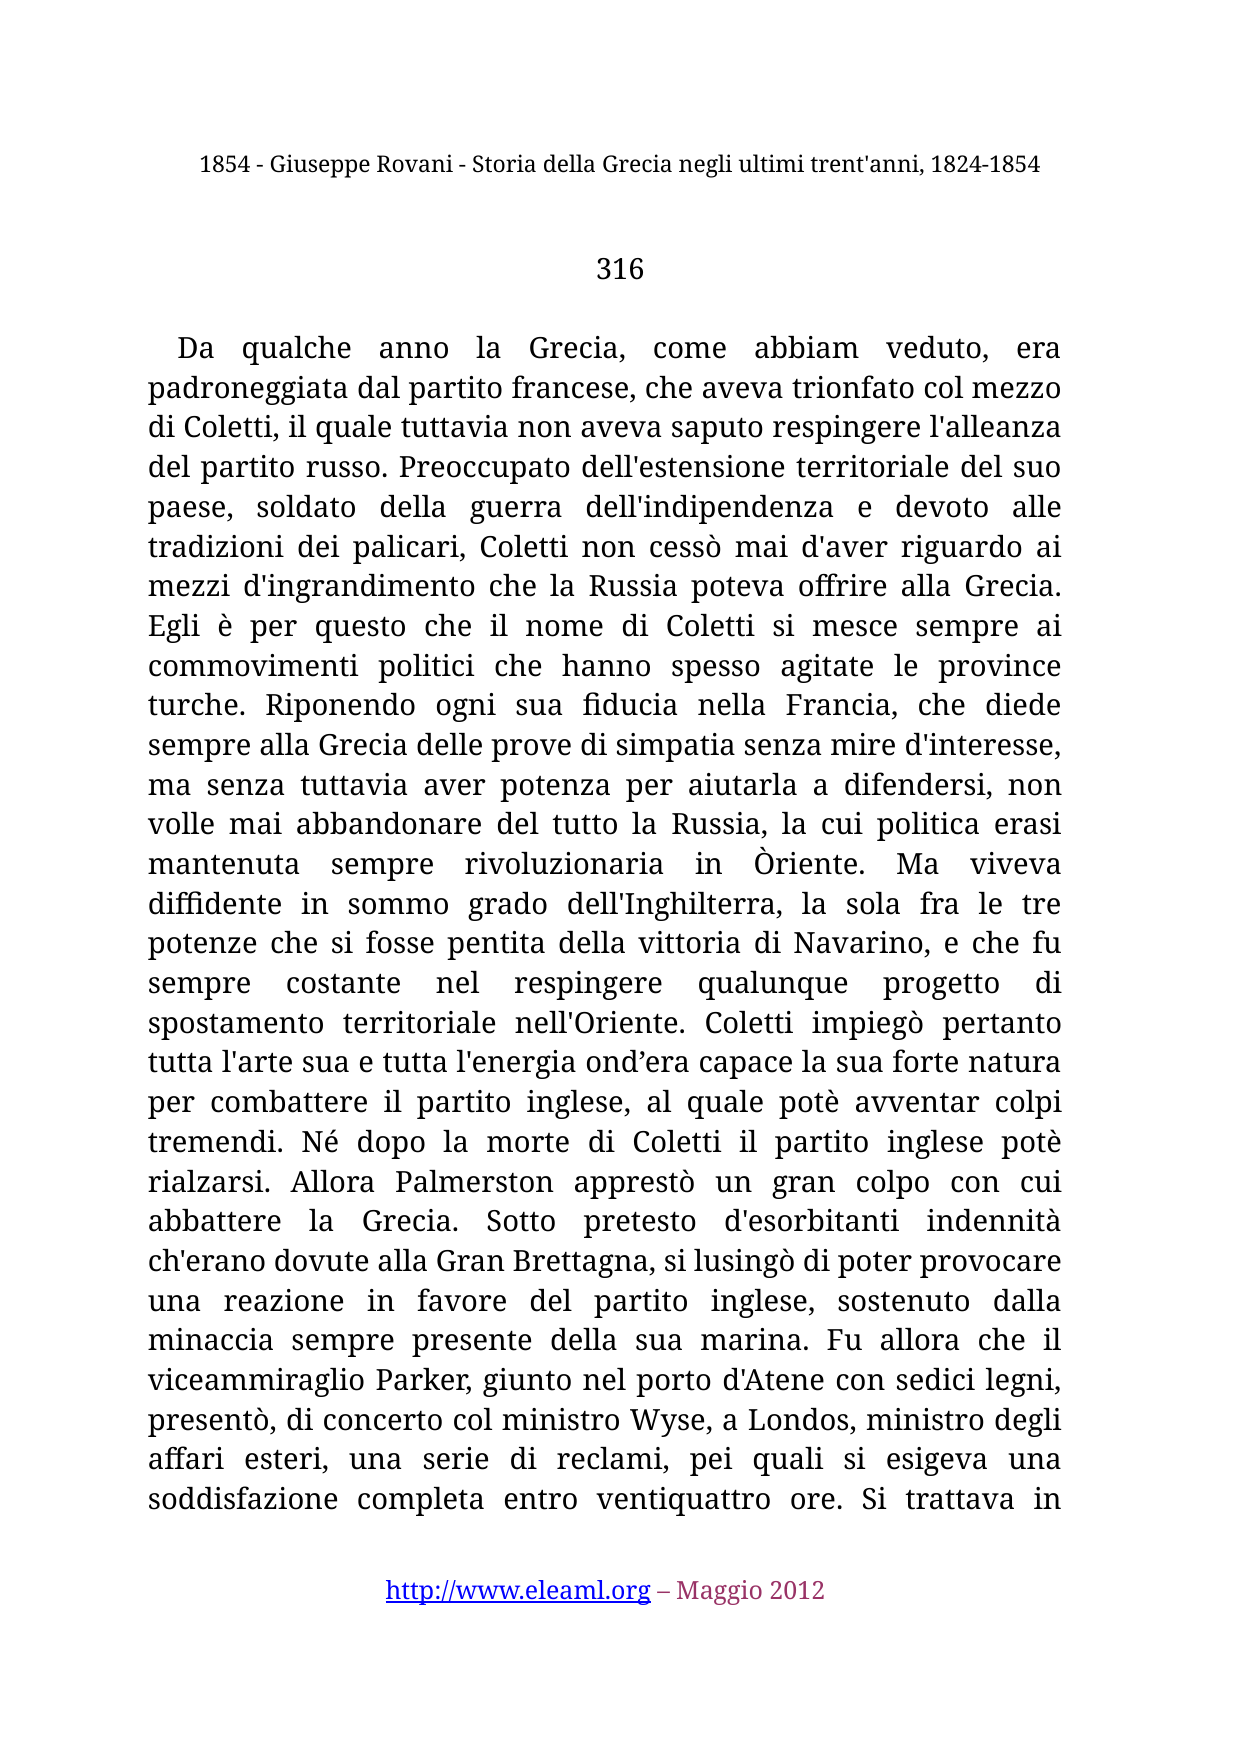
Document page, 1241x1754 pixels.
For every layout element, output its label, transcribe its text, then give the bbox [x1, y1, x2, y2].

text 316 [148, 248, 1063, 288]
text Da qualche anno la Grecia, come abbiam veduto, era padroneggiata dal partito francese, che aveva trionfato col mezzo di Coletti, il quale tuttavia non aveva saputo respingere l'alleanza del partito russo. Preoccupato dell'estensione territoriale del suo paese, soldato della guerra dell'indipendenza e devoto alle tradizioni dei palicari, Coletti non cessò mai d'aver riguardo ai mezzi d'ingrandimento che la Russia poteva offrire alla Grecia. Egli è per questo che il nome di Coletti si mesce sempre ai commovimenti politici che hanno spesso agitate le province turche. Riponendo ogni sua fiducia nella Francia, che diede sempre alla Grecia delle prove di simpatia senza mire d'interesse, ma senza tuttavia aver potenza per aiutarla a difendersi, non volle mai abbandonare del tutto la Russia, la cui politica erasi mantenuta sempre rivoluzionaria in Òriente. Ma viveva diffidente in sommo grado dell'Inghilterra, la sola fra le tre potenze che si fosse pentita della vittoria di Navarino, e che fu sempre costante nel respingere qualunque progetto di spostamento territoriale nell'Oriente. Coletti impiegò pertanto tutta l'arte sua e tutta l'energia ond’era capace la sua forte natura per combattere il partito inglese, al quale potè avventar colpi tremendi. Né dopo la morte di Coletti il partito inglese potè rialzarsi. Allora Palmerston apprestò un gran colpo con cui abbattere la Grecia. Sotto pretesto d'esorbitanti indennità ch'erano dovute alla Gran Brettagna, si lusingò di poter provocare una reazione in favore del partito inglese, sostenuto dalla minaccia sempre presente della sua marina. Fu allora che il viceammiraglio Parker, giunto nel porto d'Atene con sedici legni, presentò, di concerto col ministro Wyse, a Londos, ministro degli affari esteri, una serie di reclami, pei quali si esigeva una soddisfazione completa entro ventiquattro ore. Si trattava in [148, 327, 1063, 1518]
